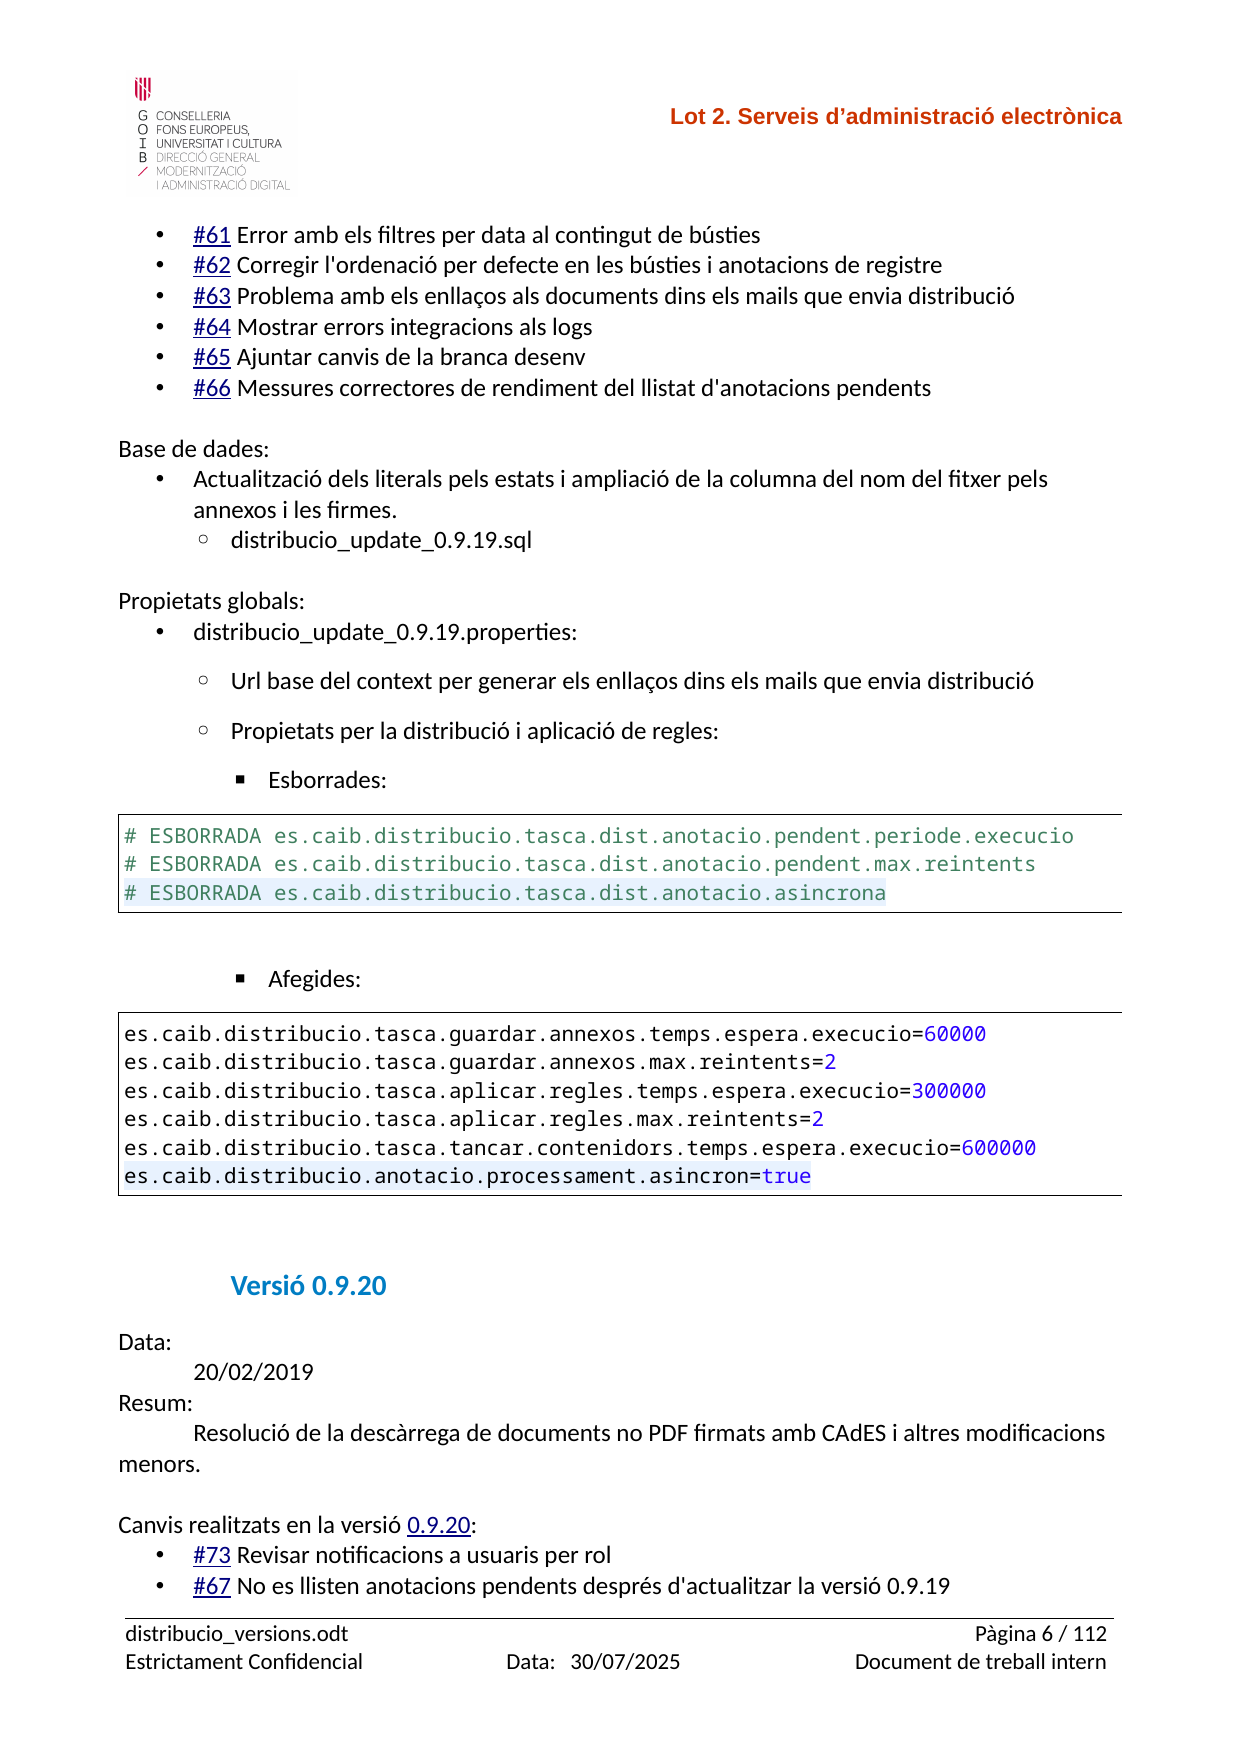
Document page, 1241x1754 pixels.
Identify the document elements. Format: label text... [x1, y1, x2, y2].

text 20/02/2019 [118, 1356, 1122, 1387]
text Resolució de la descàrrega de documents no PDF firmats amb CAdES i altres modificacions menors. [118, 1417, 1122, 1478]
subtitle Versió 0.9.20 [153, 1267, 1122, 1302]
text Canvis realitzats en la versió 0.9.20: [118, 1509, 1122, 1539]
list #63 Problema amb els enllaços als documents dins els mails que envia distribució [156, 280, 1122, 311]
list Esborrades: [231, 765, 1122, 795]
list #62 Corregir l'ordenació per defecte en les bústies i anotacions de registre [156, 250, 1122, 280]
list distribucio_update_0.9.19.properties: [156, 616, 1122, 646]
table_header # ESBORRADA es.caib.distribucio.tasca.dist.anotacio.pendent.periode.execucio # ESBORRADA es.caib.distribucio.tasca.dist.anotacio.pendent.max.reintents # ESBORRADA es.caib.distribucio.tasca.dist.anotacio.asincrona [119, 815, 1122, 912]
list Actualització dels literals pels estats i ampliació de la columna del nom del fitxer pels annexos i les firmes. [156, 463, 1122, 524]
list #61 Error amb els filtres per data al contingut de bústies [156, 219, 1122, 250]
picture [126, 70, 299, 197]
list #73 Revisar notificacions a usuaris per rol [156, 1539, 1122, 1570]
text Data: [118, 1326, 1122, 1356]
text Base de dades: [118, 433, 1122, 463]
list #66 Messures correctores de rendiment del llistat d'anotacions pendents [156, 372, 1122, 402]
list distribucio_update_0.9.19.sql [193, 524, 1122, 555]
text Resum: [118, 1387, 1122, 1417]
list #67 No es llisten anotacions pendents després d'actualitzar la versió 0.9.19 [156, 1570, 1122, 1601]
text Propietats globals: [118, 585, 1122, 616]
list Propietats per la distribució i aplicació de regles: [193, 715, 1122, 746]
list Afegides: [231, 963, 1122, 993]
list #64 Mostrar errors integracions als logs [156, 311, 1122, 341]
list #65 Ajuntar canvis de la branca desenv [156, 341, 1122, 372]
list Url base del context per generar els enllaços dins els mails que envia distribució [193, 666, 1122, 696]
table_header es.caib.distribucio.tasca.guardar.annexos.temps.espera.execucio=60000 es.caib.distribucio.tasca.guardar.annexos.max.reintents=2 es.caib.distribucio.tasca.aplicar.regles.temps.espera.execucio=300000 es.caib.distribucio.tasca.aplicar.regles.max.reintents=2 es.caib.distribucio.tasca.tancar.contenidors.temps.espera.execucio=600000 es.caib.distribucio.anotacio.processament.asincron=true [119, 1013, 1122, 1195]
